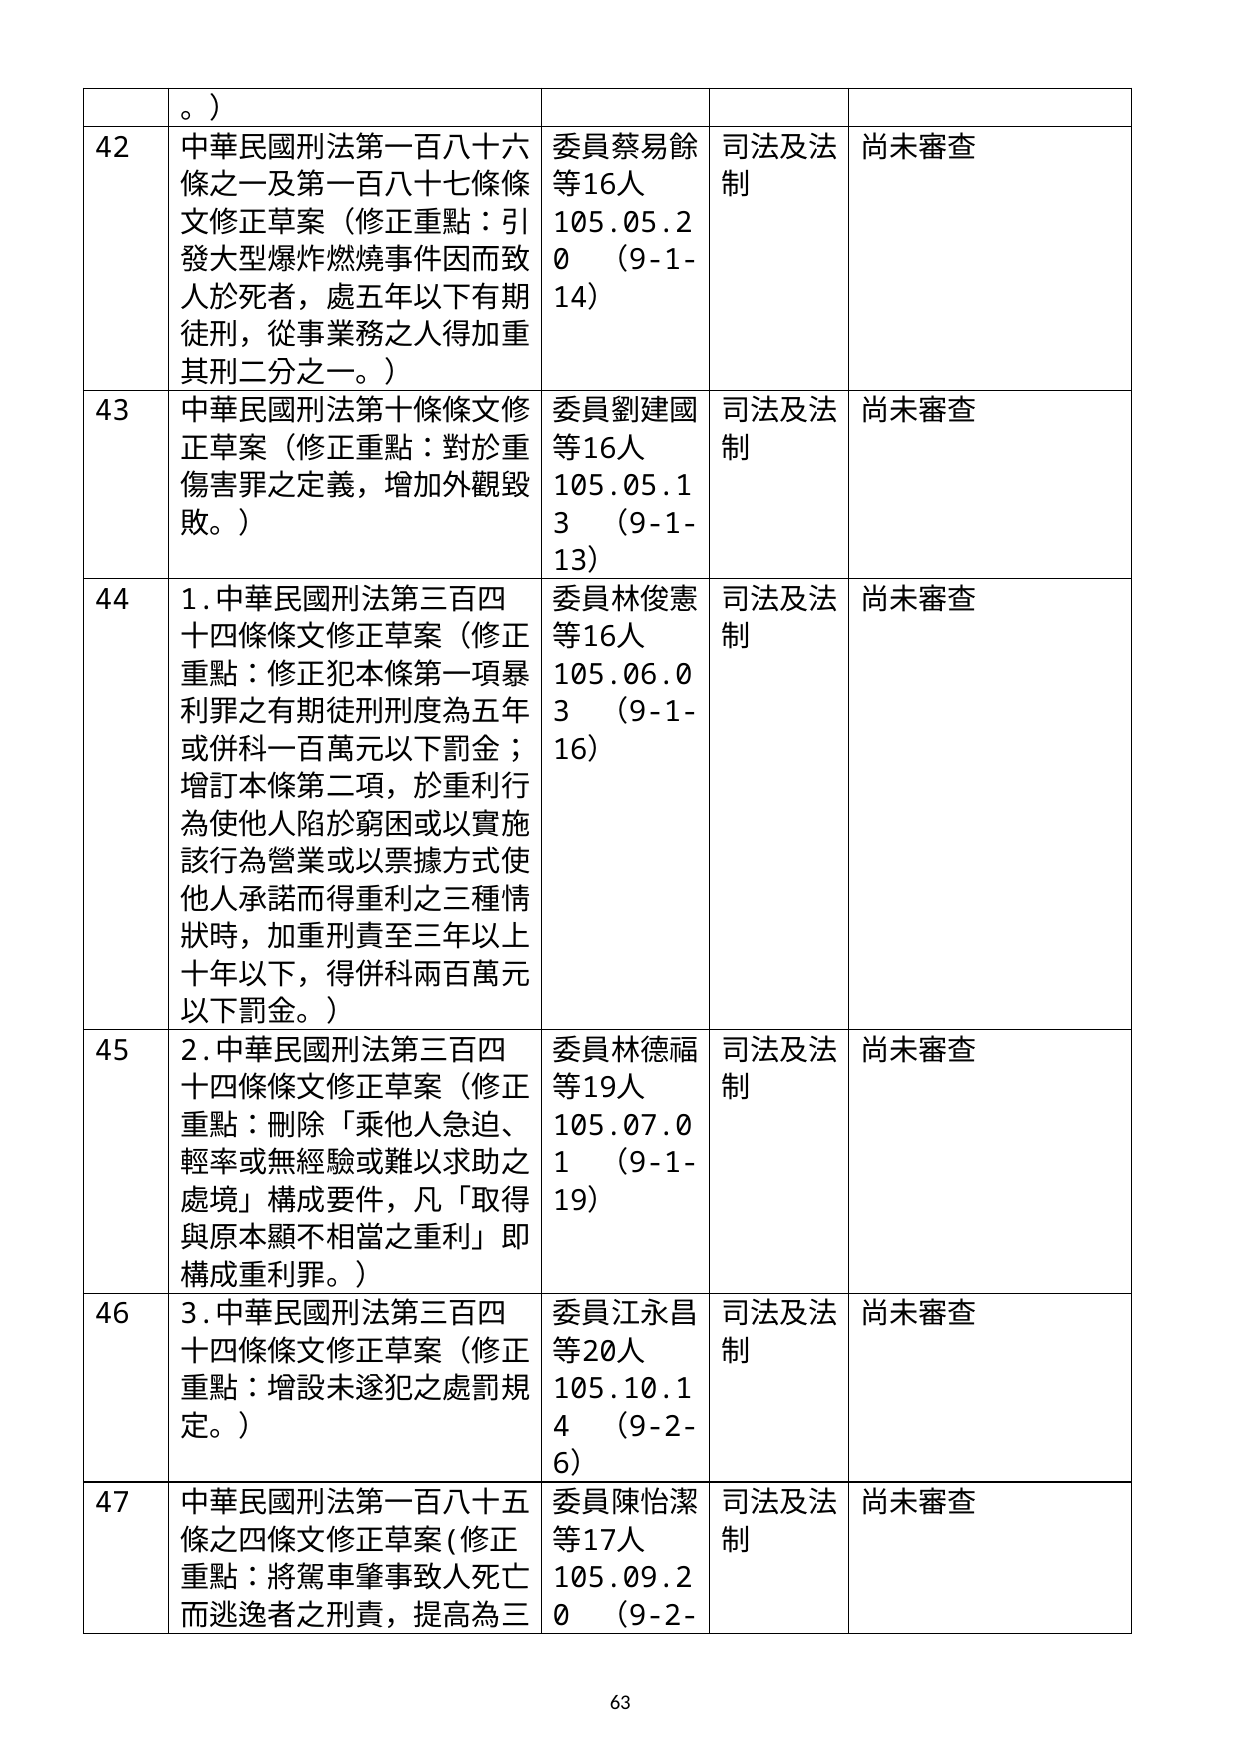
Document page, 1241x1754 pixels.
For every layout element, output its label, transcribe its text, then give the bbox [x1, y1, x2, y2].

table_cell 47 [84, 1483, 168, 1632]
table_cell 尚未審查 [849, 1030, 1131, 1293]
table_cell 司法及法制 [710, 1483, 848, 1632]
table_cell 中華民國刑法第一百八十五條之四條文修正草案(修正重點：將駕車肇事致人死亡而逃逸者之刑責，提高為三 [169, 1483, 541, 1632]
table_cell 委員林德福等19人 105.07.01 （9-1-19） [542, 1030, 709, 1293]
table_cell 42 [84, 127, 168, 390]
table_cell 委員劉建國等16人 105.05.13 （9-1-13） [542, 391, 709, 578]
table_cell 委員江永昌等20人 105.10.14 （9-2-6） [542, 1294, 709, 1481]
table_cell 46 [84, 1294, 168, 1481]
table_cell 尚未審查 [849, 1294, 1131, 1481]
table_cell [710, 89, 848, 126]
table_cell [542, 89, 709, 126]
table_cell 尚未審查 [849, 1483, 1131, 1632]
table_cell 委員蔡易餘等16人 105.05.20 （9-1-14） [542, 127, 709, 390]
table_cell 司法及法制 [710, 391, 848, 578]
table_cell 司法及法制 [710, 1294, 848, 1481]
table_cell 司法及法制 [710, 1030, 848, 1293]
table_cell 3.中華民國刑法第三百四十四條條文修正草案（修正重點：增設未遂犯之處罰規定。） [169, 1294, 541, 1481]
table_cell 司法及法制 [710, 579, 848, 1029]
table_cell 尚未審查 [849, 391, 1131, 578]
table_cell 43 [84, 391, 168, 578]
table_cell [849, 89, 1131, 126]
table_cell 委員陳怡潔等17人 105.09.20 （9-2- [542, 1483, 709, 1632]
table_cell 委員林俊憲等16人 105.06.03 （9-1-16） [542, 579, 709, 1029]
table_cell 尚未審查 [849, 579, 1131, 1029]
table_cell 中華民國刑法第一百八十六條之一及第一百八十七條條文修正草案（修正重點：引發大型爆炸燃燒事件因而致人於死者，處五年以下有期徒刑，從事業務之人得加重其刑二分之一。） [169, 127, 541, 390]
table_cell 44 [84, 579, 168, 1029]
table_cell 司法及法制 [710, 127, 848, 390]
table_cell 中華民國刑法第十條條文修正草案（修正重點：對於重傷害罪之定義，增加外觀毀敗。） [169, 391, 541, 578]
table_cell 1.中華民國刑法第三百四十四條條文修正草案（修正重點：修正犯本條第一項暴利罪之有期徒刑刑度為五年或併科一百萬元以下罰金；增訂本條第二項，於重利行為使他人陷於窮困或以實施該行為營業或以票據方式使他人承諾而得重利之三種情狀時，加重刑責至三年以上十年以下，得併科兩百萬元以下罰金。） [169, 579, 541, 1029]
table_cell 2.中華民國刑法第三百四十四條條文修正草案（修正重點：刪除「乘他人急迫、輕率或無經驗或難以求助之處境」構成要件，凡「取得與原本顯不相當之重利」即構成重利罪。） [169, 1030, 541, 1293]
table_cell 45 [84, 1030, 168, 1293]
table_cell 。） [169, 89, 541, 126]
table_cell 尚未審查 [849, 127, 1131, 390]
table_cell [84, 89, 168, 126]
